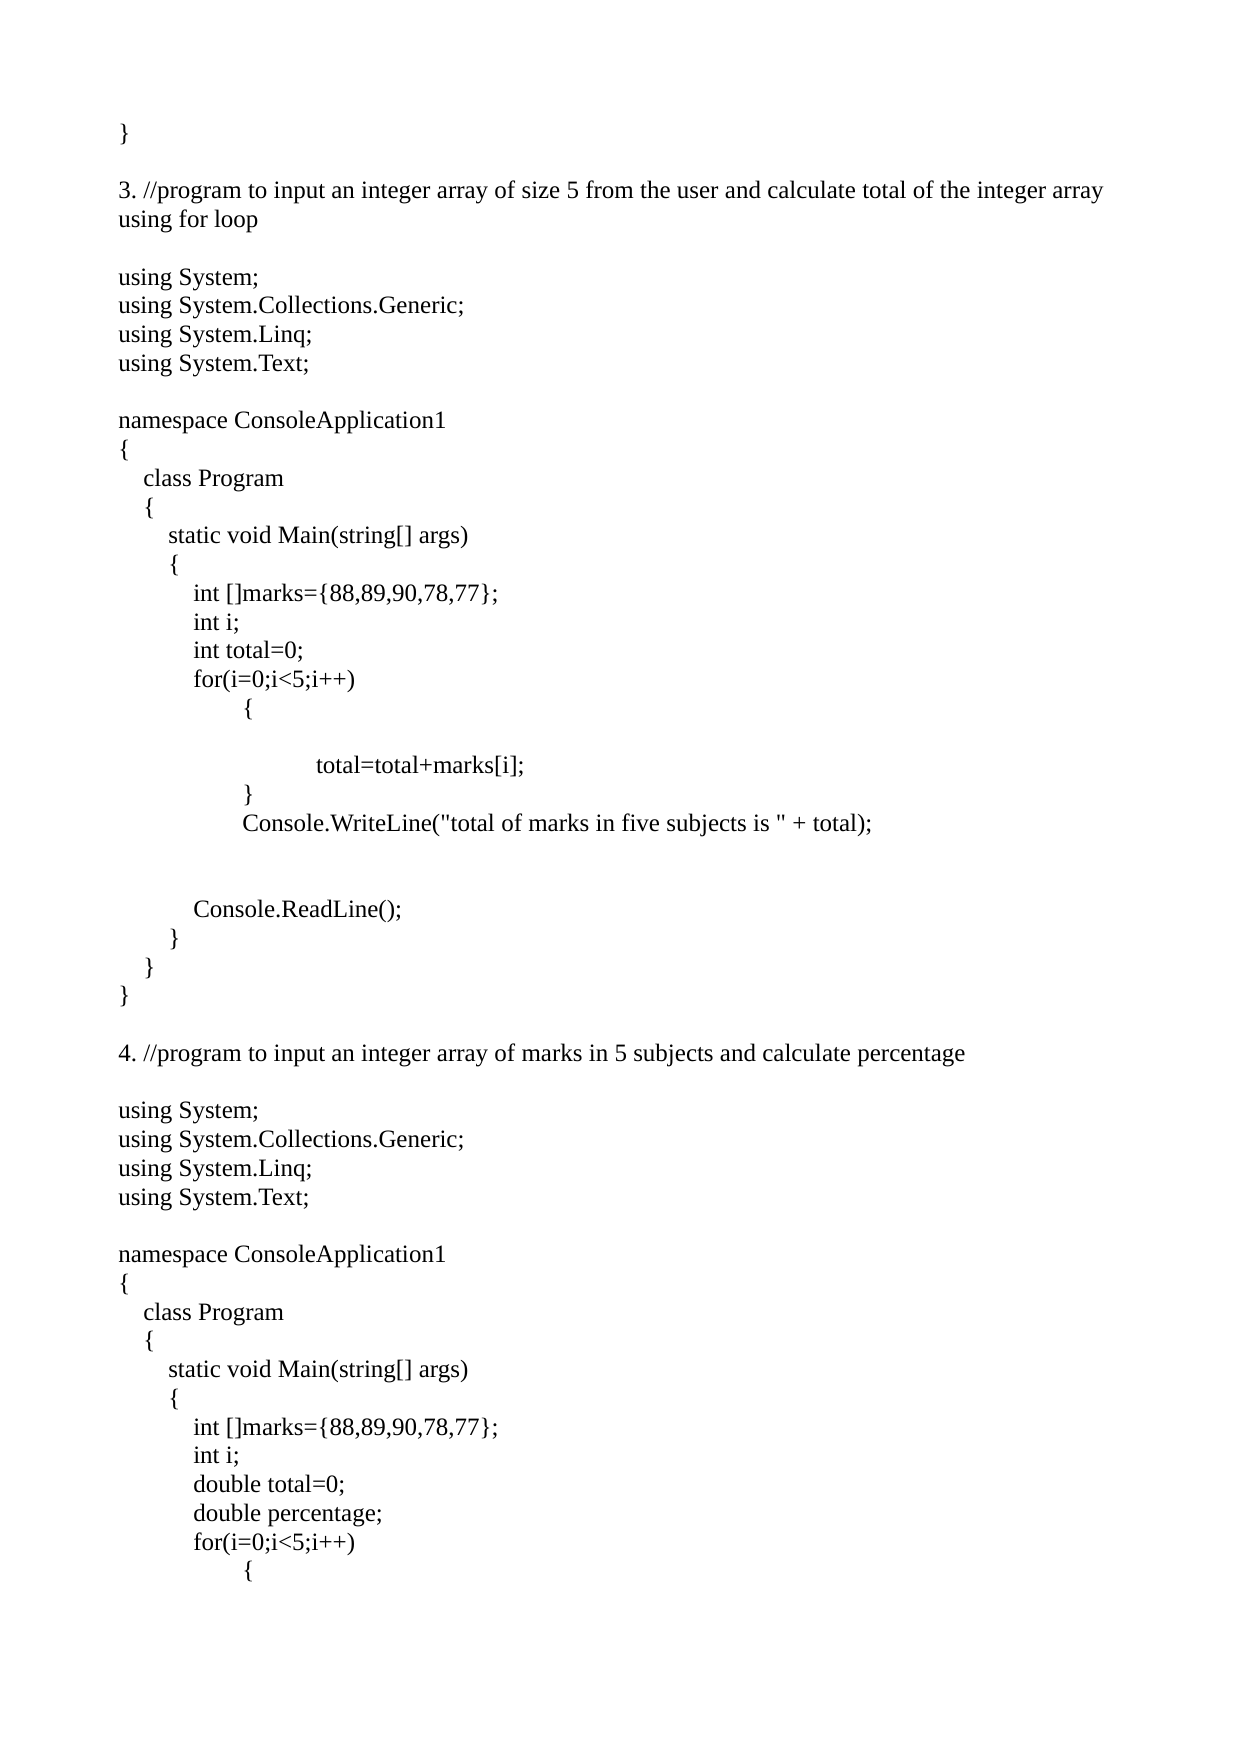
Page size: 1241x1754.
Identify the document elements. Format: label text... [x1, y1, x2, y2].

text for(i=0;i<5;i++) [118, 664, 1122, 693]
text using System.Collections.Generic; [118, 291, 1122, 319]
text 3. //program to input an integer array of size 5 from the user and calculate total of the integer array using for loop [118, 176, 1122, 233]
text for(i=0;i<5;i++) [118, 1527, 1122, 1556]
text using System.Text; [118, 1182, 1122, 1211]
text namespace ConsoleApplication1 [118, 1239, 1122, 1268]
text { [118, 1268, 1122, 1297]
text { [118, 1326, 1122, 1354]
text } [118, 118, 1122, 147]
text namespace ConsoleApplication1 [118, 406, 1122, 434]
text { [118, 693, 1122, 722]
text int total=0; [118, 636, 1122, 664]
text total=total+marks[i]; [118, 751, 1122, 779]
text using System.Linq; [118, 1153, 1122, 1182]
text static void Main(string[] args) [118, 521, 1122, 549]
text 4. //program to input an integer array of marks in 5 subjects and calculate percentage [118, 1038, 1122, 1067]
text using System; [118, 1096, 1122, 1124]
text } [118, 779, 1122, 808]
text int i; [118, 1441, 1122, 1469]
text { [118, 1556, 1122, 1584]
text int i; [118, 607, 1122, 636]
text { [118, 549, 1122, 578]
text int []marks={88,89,90,78,77}; [118, 1412, 1122, 1441]
text using System.Linq; [118, 319, 1122, 348]
text class Program [118, 1297, 1122, 1326]
text using System; [118, 262, 1122, 291]
text { [118, 434, 1122, 463]
text { [118, 492, 1122, 521]
text int []marks={88,89,90,78,77}; [118, 578, 1122, 607]
text using System.Collections.Generic; [118, 1124, 1122, 1153]
text double total=0; [118, 1469, 1122, 1498]
text double percentage; [118, 1498, 1122, 1527]
text { [118, 1383, 1122, 1412]
text static void Main(string[] args) [118, 1354, 1122, 1383]
text using System.Text; [118, 348, 1122, 377]
text } [118, 981, 1122, 1009]
text class Program [118, 463, 1122, 492]
text } [118, 952, 1122, 981]
text Console.WriteLine("total of marks in five subjects is " + total); [118, 808, 1122, 837]
text } [118, 923, 1122, 952]
text Console.ReadLine(); [118, 894, 1122, 923]
